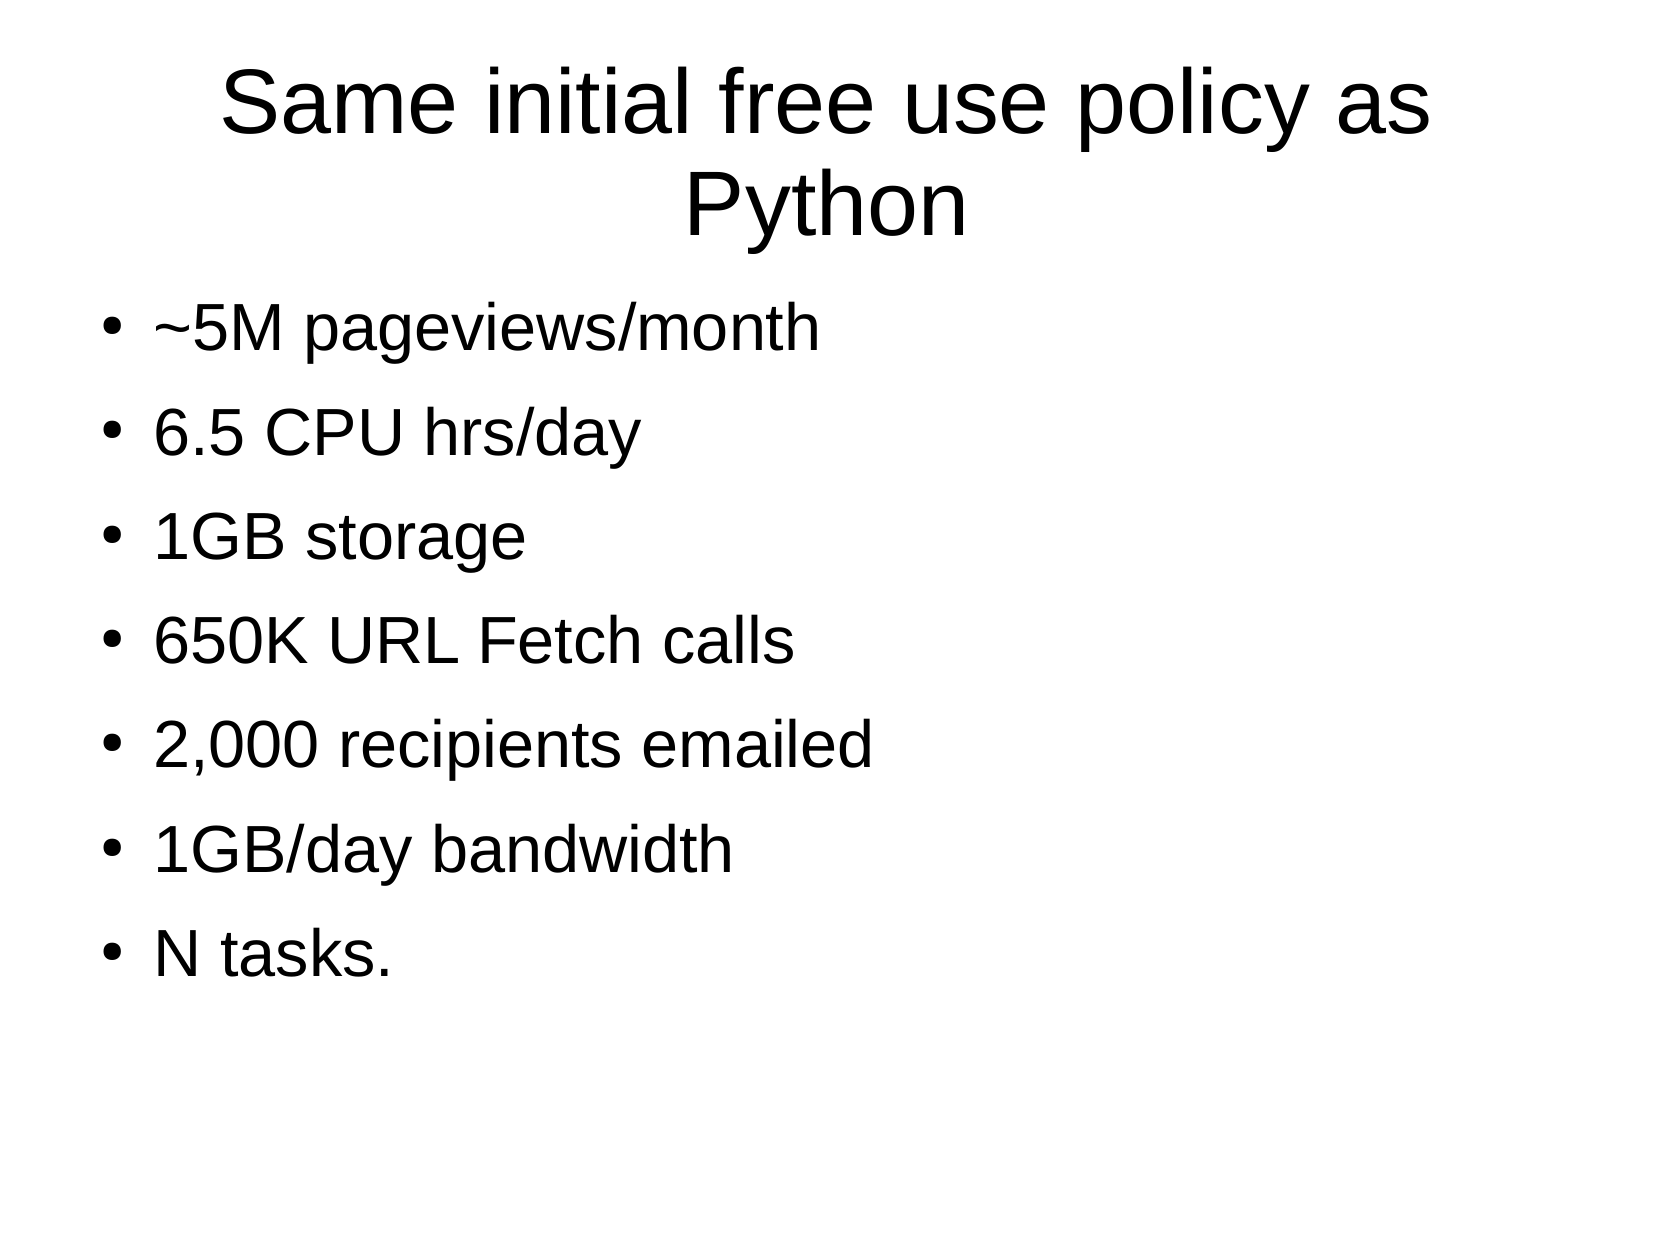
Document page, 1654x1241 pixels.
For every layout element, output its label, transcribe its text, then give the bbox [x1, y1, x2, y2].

title Same initial free use policy as Python [82, 49, 1571, 257]
list ~5M pageviews/month 6.5 CPU hrs/day 1GB storage 650K URL Fetch calls 2,000 recipients emailed 1GB/day bandwidth N tasks. [82, 290, 1538, 1010]
